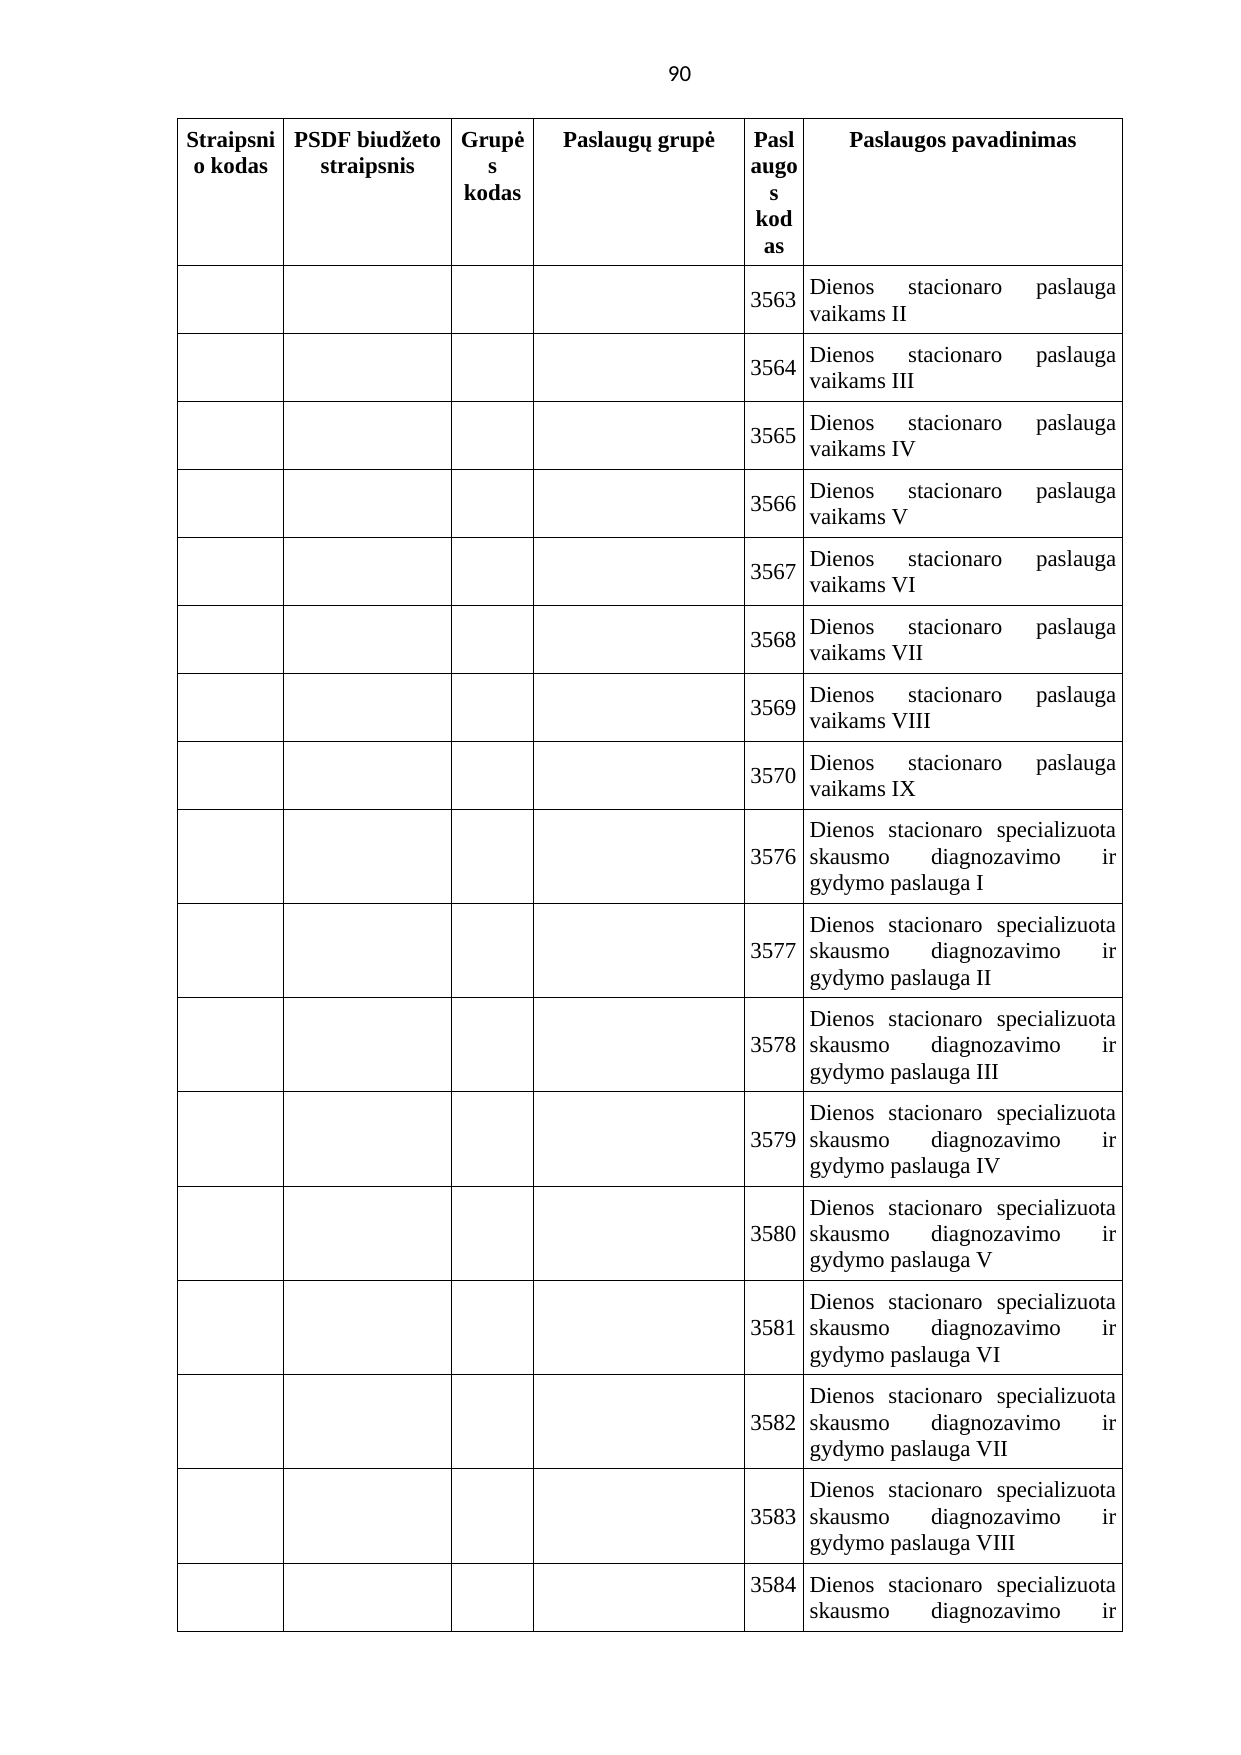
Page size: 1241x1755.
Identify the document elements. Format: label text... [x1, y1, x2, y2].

table_cell 3563 [745, 266, 803, 333]
table_cell Dienos stacionaro specializuota skausmo diagnozavimo ir gydymo paslauga IV [804, 1092, 1122, 1186]
table_cell [178, 1564, 283, 1631]
table_cell 3576 [745, 810, 803, 903]
table_cell [178, 402, 283, 469]
table_cell Dienos stacionaro specializuota skausmo diagnozavimo ir gydymo paslauga I [804, 810, 1122, 903]
table_cell Dienos stacionaro specializuota skausmo diagnozavimo ir gydymo paslauga V [804, 1187, 1122, 1280]
table_cell [452, 904, 533, 997]
table_cell [452, 1564, 533, 1631]
table_cell [452, 998, 533, 1091]
table_cell [534, 266, 744, 333]
table_cell [284, 1187, 451, 1280]
table_cell 3583 [745, 1469, 803, 1563]
table_cell [534, 1281, 744, 1374]
table_cell [284, 538, 451, 605]
table_cell [284, 1375, 451, 1468]
table_cell Dienos stacionaro specializuota skausmo diagnozavimo ir gydymo paslauga III [804, 998, 1122, 1091]
table_cell Dienos stacionaro specializuota skausmo diagnozavimo ir gydymo paslauga VI [804, 1281, 1122, 1374]
table_cell Dienos stacionaro paslauga vaikams VIII [804, 674, 1122, 741]
table_cell Dienos stacionaro paslauga vaikams III [804, 334, 1122, 401]
table_cell [534, 1092, 744, 1186]
table_cell [284, 904, 451, 997]
table_cell [284, 1092, 451, 1186]
table_cell 3569 [745, 674, 803, 741]
table_cell Dienos stacionaro specializuota skausmo diagnozavimo ir gydymo paslauga VII [804, 1375, 1122, 1468]
table_cell 3565 [745, 402, 803, 469]
table_cell [284, 1564, 451, 1631]
table_cell [534, 334, 744, 401]
table_cell [534, 1469, 744, 1563]
table_cell [534, 674, 744, 741]
table_cell [534, 402, 744, 469]
table_cell [534, 998, 744, 1091]
table_cell [534, 538, 744, 605]
table_cell [178, 470, 283, 537]
table_cell [452, 1281, 533, 1374]
table_cell [452, 470, 533, 537]
table_cell [178, 742, 283, 808]
table_cell [534, 904, 744, 997]
table_cell [178, 1092, 283, 1186]
table_cell [534, 470, 744, 537]
table_cell 3577 [745, 904, 803, 997]
table_cell 3584 [745, 1564, 803, 1631]
table_cell [284, 810, 451, 903]
table_cell [452, 606, 533, 673]
table_cell Dienos stacionaro paslauga vaikams VI [804, 538, 1122, 605]
table_cell 3564 [745, 334, 803, 401]
table_cell [178, 1469, 283, 1563]
table_cell [284, 266, 451, 333]
table_cell 3580 [745, 1187, 803, 1280]
table_cell [178, 606, 283, 673]
table_cell [284, 470, 451, 537]
table_cell Dienos stacionaro specializuota skausmo diagnozavimo ir gydymo paslauga II [804, 904, 1122, 997]
table_cell [284, 998, 451, 1091]
table_cell [534, 1564, 744, 1631]
table_cell 3581 [745, 1281, 803, 1374]
table_cell [178, 538, 283, 605]
table_cell [452, 810, 533, 903]
table_cell [452, 1469, 533, 1563]
table_cell [178, 1187, 283, 1280]
table_cell [534, 1375, 744, 1468]
table_cell [452, 334, 533, 401]
table_cell [284, 334, 451, 401]
table_cell [284, 742, 451, 808]
table_cell [534, 606, 744, 673]
table_cell 3566 [745, 470, 803, 537]
table_header Paslaugų grupė [534, 119, 744, 265]
table_cell [178, 904, 283, 997]
table_cell Dienos stacionaro paslauga vaikams VII [804, 606, 1122, 673]
table_cell [284, 674, 451, 741]
table_cell [178, 810, 283, 903]
table_cell [452, 402, 533, 469]
table_cell [534, 742, 744, 808]
table_header Straipsnio kodas [178, 119, 283, 265]
table_cell 3579 [745, 1092, 803, 1186]
table_cell [178, 334, 283, 401]
table_cell [452, 1375, 533, 1468]
table_cell [452, 538, 533, 605]
table_cell [178, 674, 283, 741]
table_cell Dienos stacionaro paslauga vaikams II [804, 266, 1122, 333]
table_cell Dienos stacionaro paslauga vaikams IV [804, 402, 1122, 469]
table_header Paslaugos kodas [745, 119, 803, 265]
table_cell [178, 1281, 283, 1374]
table_header Grupės kodas [452, 119, 533, 265]
table_cell Dienos stacionaro paslauga vaikams V [804, 470, 1122, 537]
table_cell [284, 1469, 451, 1563]
table_header Paslaugos pavadinimas [804, 119, 1122, 265]
table_cell Dienos stacionaro specializuota skausmo diagnozavimo ir [804, 1564, 1122, 1631]
table_cell [284, 402, 451, 469]
table_cell [534, 810, 744, 903]
table_header PSDF biudžeto straipsnis [284, 119, 451, 265]
table_cell 3578 [745, 998, 803, 1091]
table_cell Dienos stacionaro paslauga vaikams IX [804, 742, 1122, 808]
table_cell [284, 606, 451, 673]
table_cell [452, 674, 533, 741]
table_cell 3567 [745, 538, 803, 605]
table_cell [178, 1375, 283, 1468]
table_cell 3582 [745, 1375, 803, 1468]
table_cell 3568 [745, 606, 803, 673]
table_cell 3570 [745, 742, 803, 808]
table_cell [452, 1187, 533, 1280]
table_cell [452, 742, 533, 808]
table_cell [178, 266, 283, 333]
table_cell [534, 1187, 744, 1280]
table_cell [284, 1281, 451, 1374]
table_cell [452, 266, 533, 333]
table_cell Dienos stacionaro specializuota skausmo diagnozavimo ir gydymo paslauga VIII [804, 1469, 1122, 1563]
table_cell [178, 998, 283, 1091]
table_cell [452, 1092, 533, 1186]
